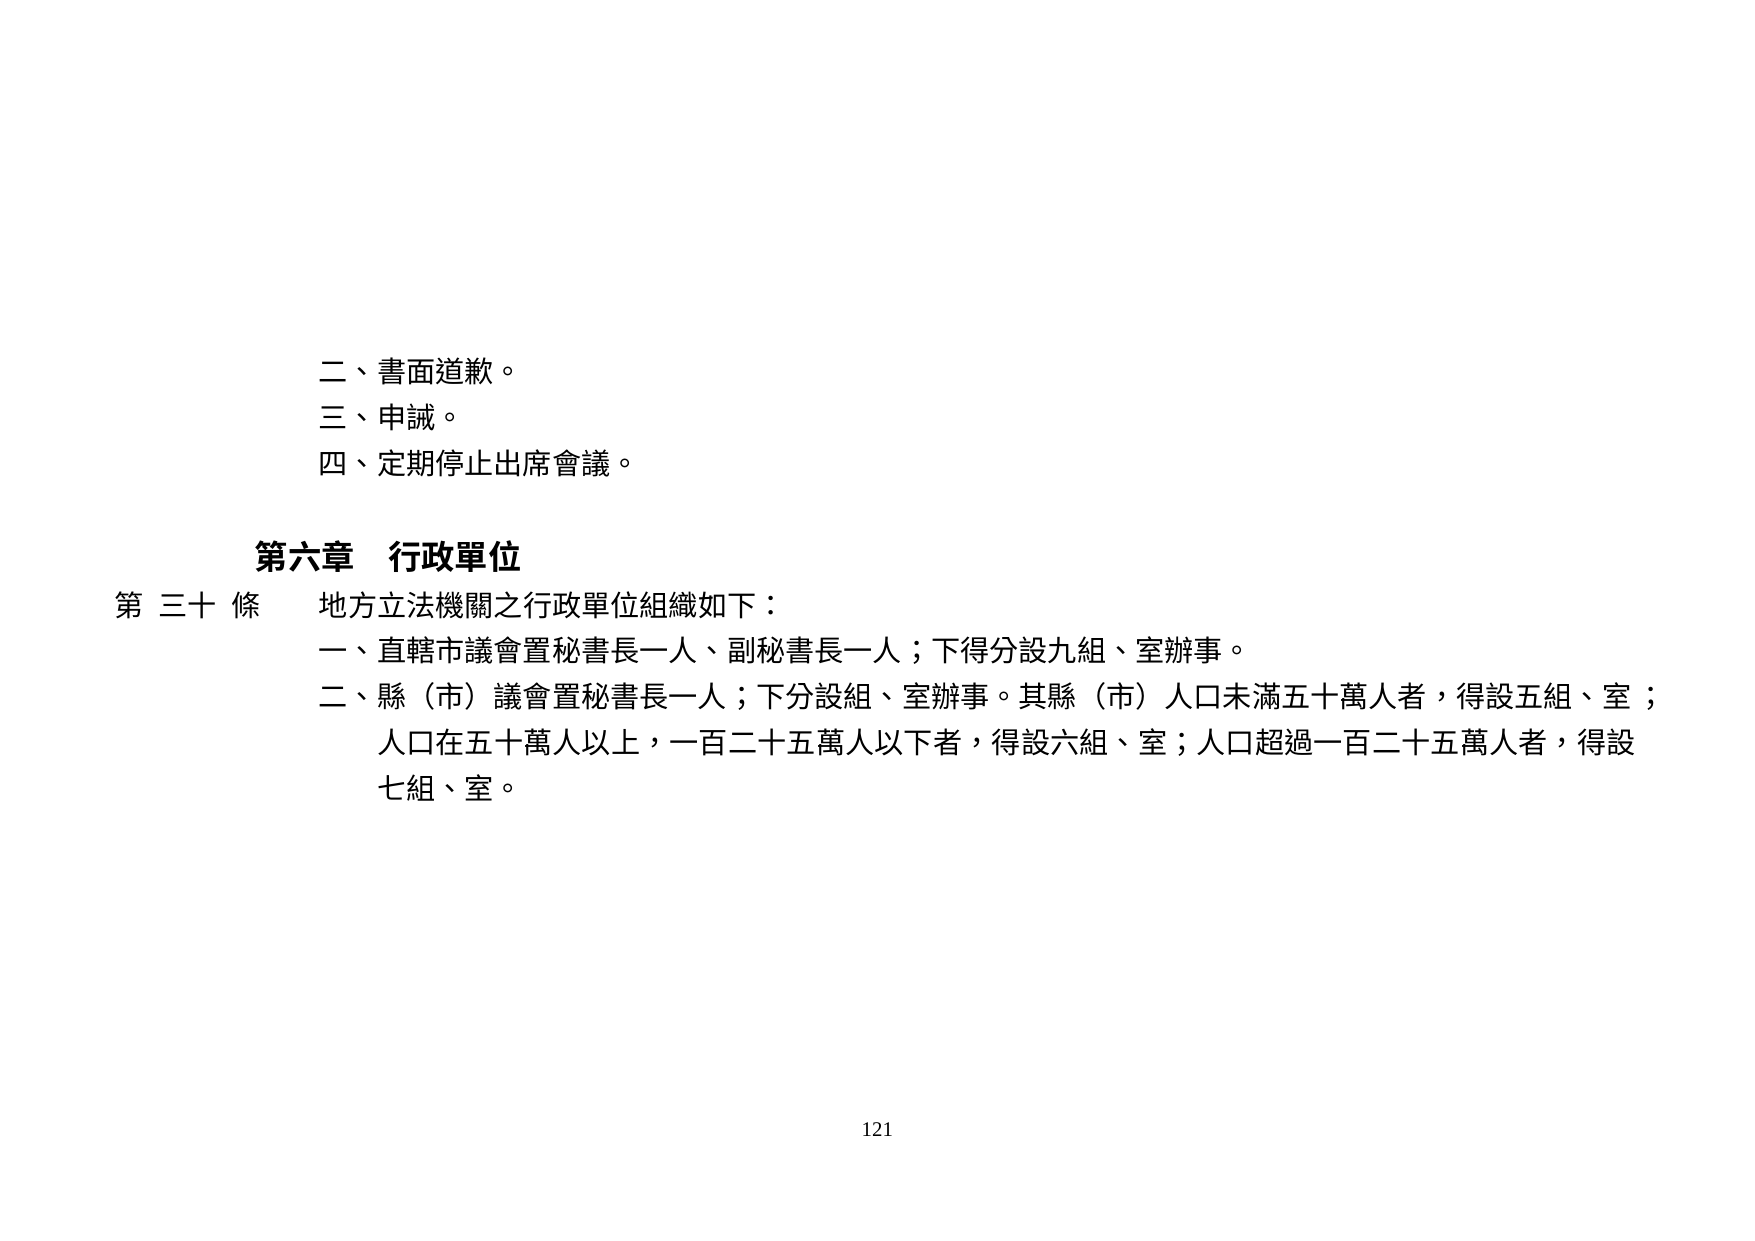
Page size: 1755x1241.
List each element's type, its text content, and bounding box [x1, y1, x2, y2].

text 四、定期停止出席會議。 [114, 438, 1636, 483]
text 一、直轄市議會置秘書長一人、副秘書長一人；下得分設九組、室辦事。 [114, 625, 1636, 671]
text 第六章 行政單位 [114, 531, 1636, 579]
text 第 三十 條 地方立法機關之行政單位組織如下： [114, 579, 1636, 625]
text 二、縣（市）議會置秘書長一人；下分設組、室辦事。其縣（市）人口未滿五十萬人者，得設五組、室；人口在五十萬人以上，一百二十五萬人以下者，得設六組、室；人口超過一百二十五萬人者，得設七組、室。 [114, 671, 1636, 808]
text 三、申誡。 [114, 392, 1636, 438]
text 二、書面道歉。 [114, 346, 1636, 392]
